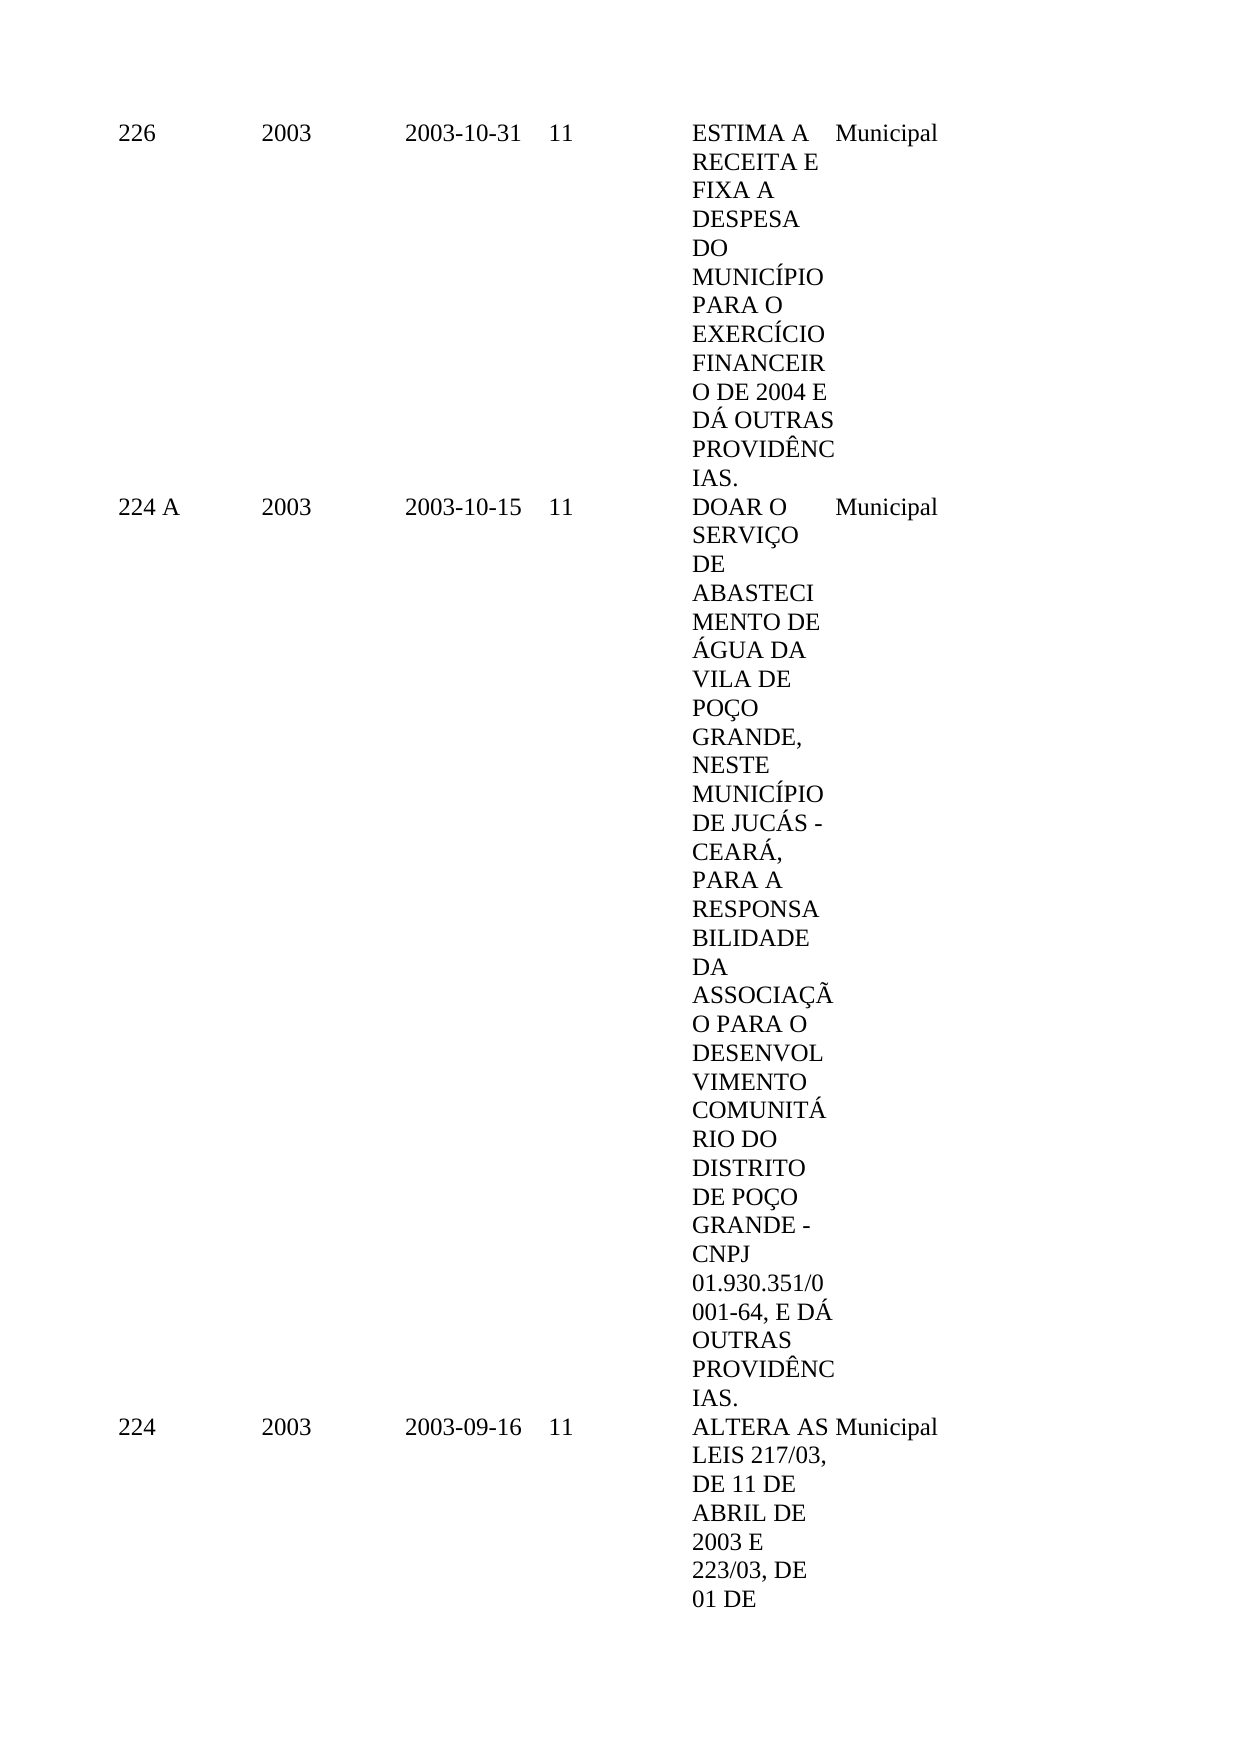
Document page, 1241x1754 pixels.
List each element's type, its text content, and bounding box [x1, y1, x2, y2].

table_cell 2003-10-15 [405, 492, 548, 1412]
table_cell Municipal [835, 1412, 979, 1613]
table_cell 2003 [261, 118, 405, 492]
table_cell [979, 1412, 1122, 1613]
table_cell [979, 492, 1122, 1412]
table_cell 11 [548, 1412, 692, 1613]
table_cell Municipal [835, 118, 979, 492]
table_cell ESTIMA A RECEITA E FIXA A DESPESA DO MUNICÍPIO PARA O EXERCÍCIO FINANCEIRO DE 2004 E DÁ OUTRAS PROVIDÊNCIAS. [692, 118, 835, 492]
table_cell 224 A [118, 492, 261, 1412]
table_cell 2003-10-31 [405, 118, 548, 492]
table_cell 11 [548, 492, 692, 1412]
table_cell 11 [548, 118, 692, 492]
table_cell 226 [118, 118, 261, 492]
table_cell 2003 [261, 1412, 405, 1613]
table_cell ALTERA AS LEIS 217/03, DE 11 DE ABRIL DE 2003 E 223/03, DE 01 DE [692, 1412, 835, 1613]
table_cell DOAR O SERVIÇO DE ABASTECIMENTO DE ÁGUA DA VILA DE POÇO GRANDE, NESTE MUNICÍPIO DE JUCÁS - CEARÁ, PARA A RESPONSABILIDADE DA ASSOCIAÇÃO PARA O DESENVOLVIMENTO COMUNITÁRIO DO DISTRITO DE POÇO GRANDE - CNPJ 01.930.351/0001-64, E DÁ OUTRAS PROVIDÊNCIAS. [692, 492, 835, 1412]
table_cell [979, 118, 1122, 492]
table_cell Municipal [835, 492, 979, 1412]
table_cell 2003 [261, 492, 405, 1412]
table_cell 224 [118, 1412, 261, 1613]
table_cell 2003-09-16 [405, 1412, 548, 1613]
